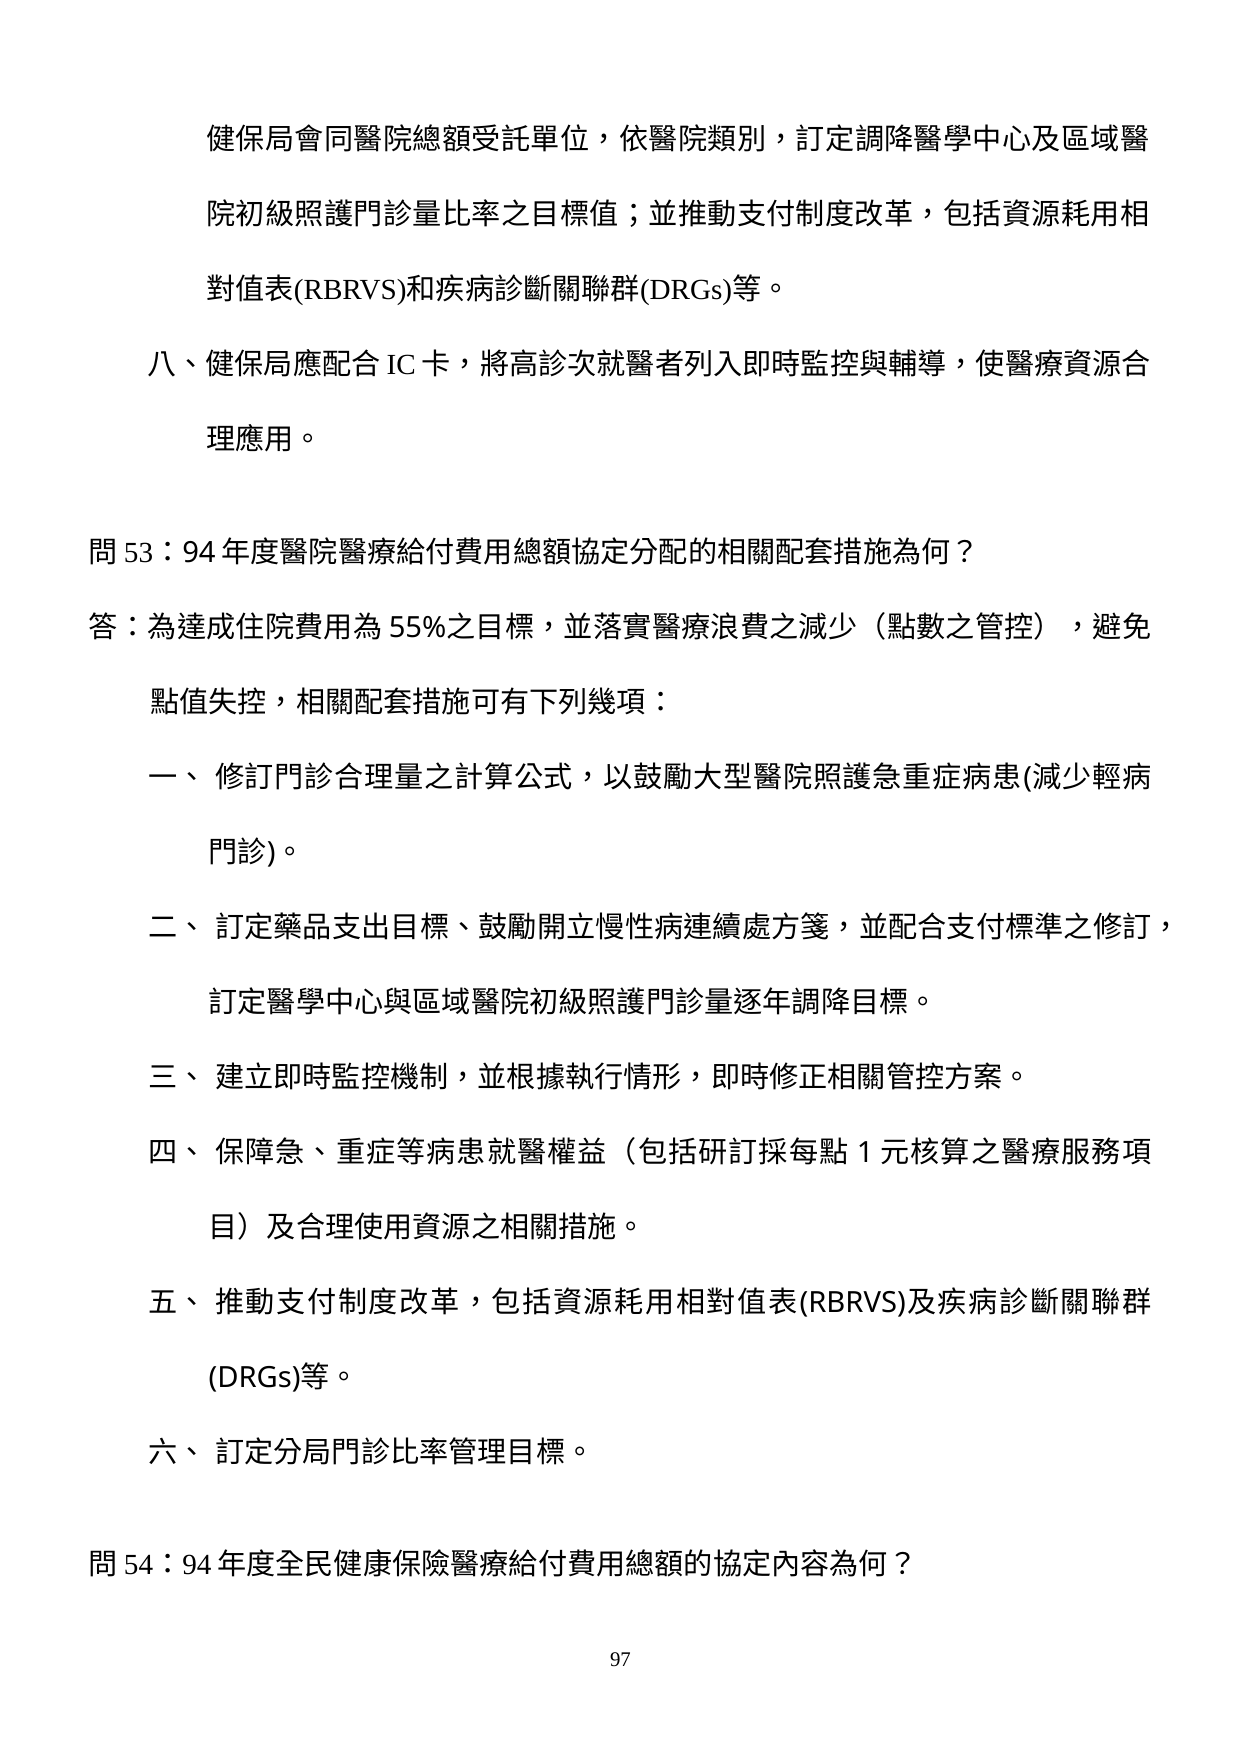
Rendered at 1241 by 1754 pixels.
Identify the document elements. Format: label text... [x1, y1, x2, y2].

text 問54：94年度全民健康保險醫療給付費用總額的協定內容為何？ [89, 1524, 1152, 1599]
list 修訂門診合理量之計算公式，以鼓勵大型醫院照護急重症病患(減少輕病門診)。 [148, 737, 1152, 887]
list 訂定分局門診比率管理目標。 [148, 1412, 1152, 1487]
list 建立即時監控機制，並根據執行情形，即時修正相關管控方案。 [148, 1037, 1152, 1112]
text 答：為達成住院費用為55%之目標，並落實醫療浪費之減少（點數之管控），避免點值失控，相關配套措施可有下列幾項： [89, 587, 1152, 737]
list 訂定藥品支出目標、鼓勵開立慢性病連續處方箋，並配合支付標準之修訂，訂定醫學中心與區域醫院初級照護門診量逐年調降目標。 [148, 887, 1152, 1037]
text 八、健保局應配合IC卡，將高診次就醫者列入即時監控與輔導，使醫療資源合理應用。 [147, 324, 1152, 474]
text 健保局會同醫院總額受託單位，依醫院類別，訂定調降醫學中心及區域醫院初級照護門診量比率之目標值；並推動支付制度改革，包括資源耗用相對值表(RBRVS)和疾病診斷關聯群(DRGs)等。 [147, 99, 1152, 324]
text 問53：94年度醫院醫療給付費用總額協定分配的相關配套措施為何？ [89, 512, 1152, 587]
list 推動支付制度改革，包括資源耗用相對值表(RBRVS)及疾病診斷關聯群(DRGs)等。 [148, 1262, 1152, 1412]
list 保障急、重症等病患就醫權益（包括研訂採每點1元核算之醫療服務項目）及合理使用資源之相關措施。 [148, 1112, 1152, 1262]
